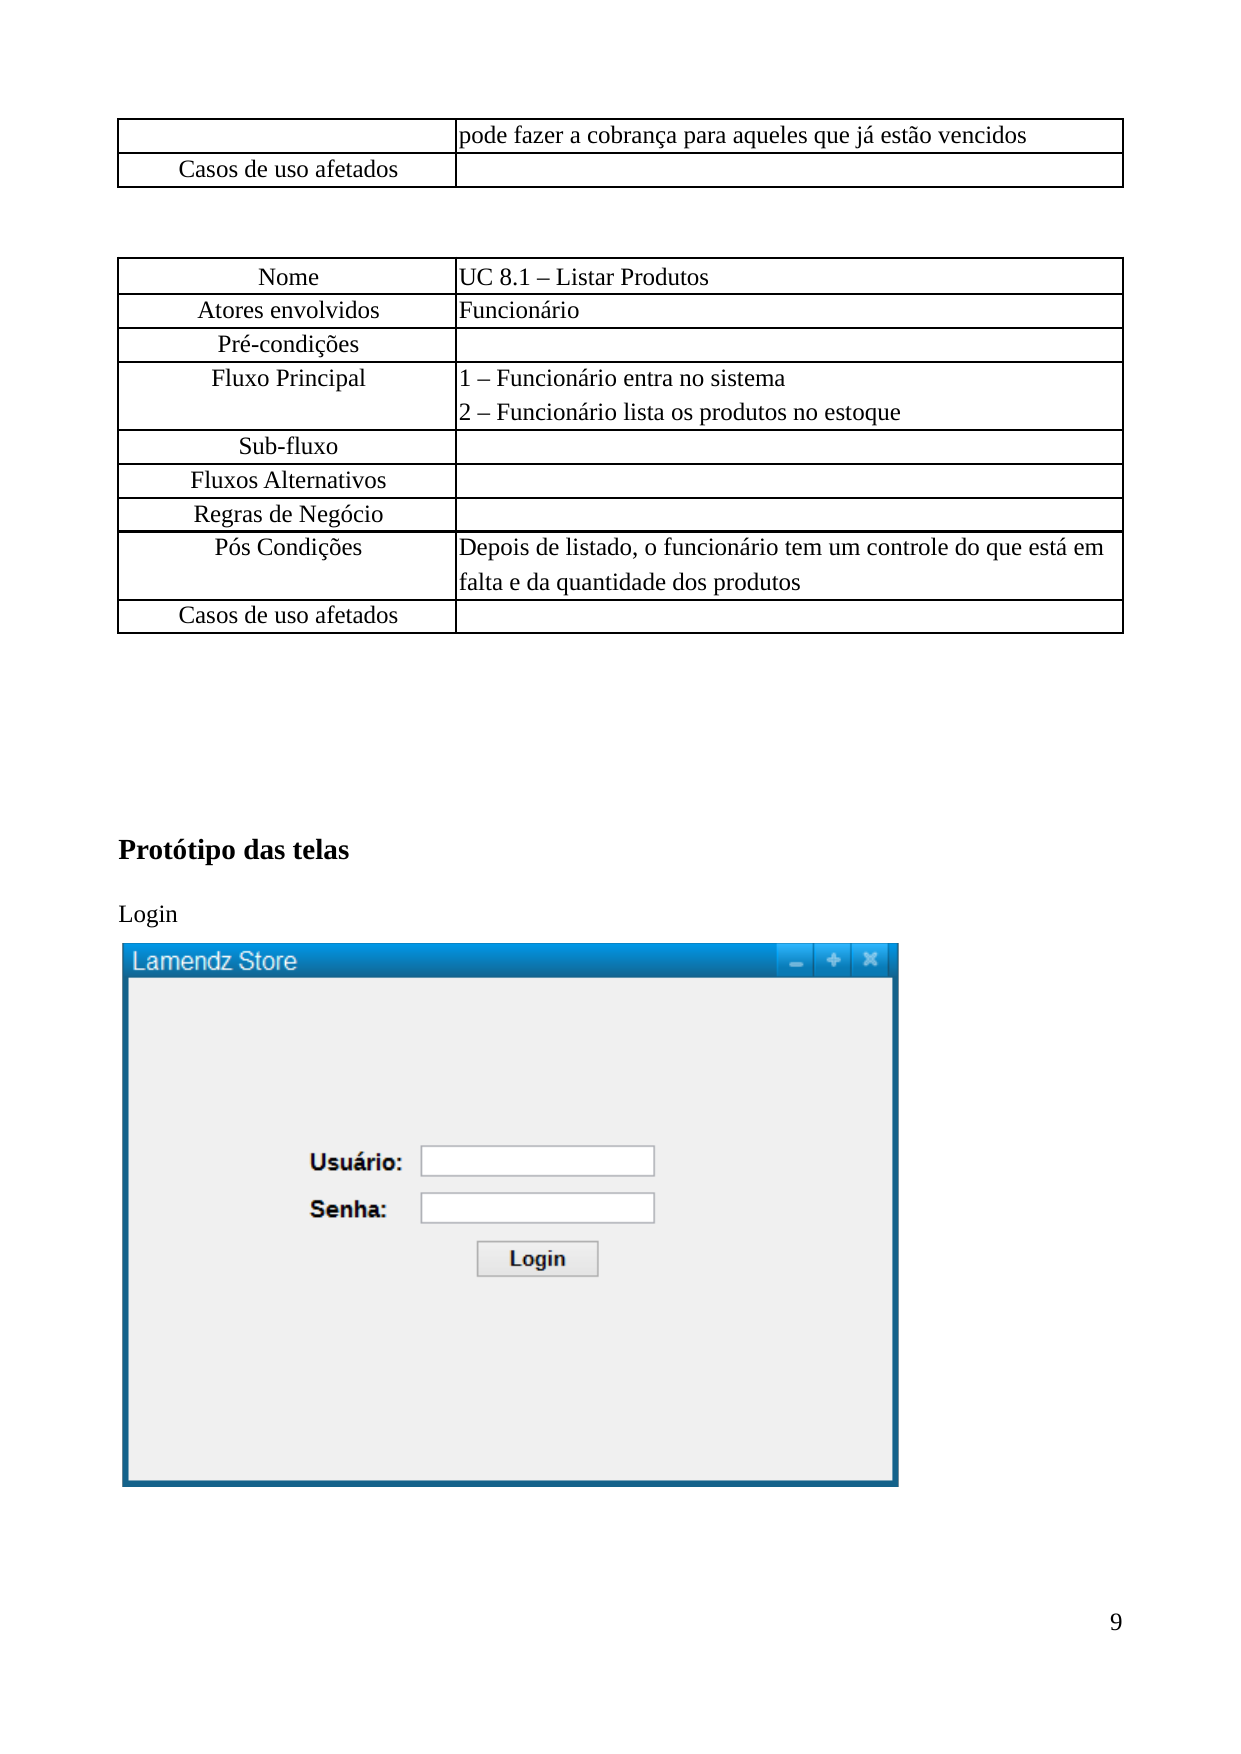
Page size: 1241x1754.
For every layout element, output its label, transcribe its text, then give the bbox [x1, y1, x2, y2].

picture [815, 943, 888, 966]
table_cell Pós Condições [119, 533, 455, 598]
table_cell pode fazer a cobrança para aqueles que já estão vencidos [457, 120, 1122, 152]
table_cell Atores envolvidos [119, 295, 455, 327]
table_cell Pré-condições [119, 329, 455, 361]
table_cell [119, 120, 455, 152]
table_cell Sub-fluxo [119, 431, 455, 463]
table_cell [457, 154, 1122, 186]
table_cell 1 – Funcionário entra no sistema 2 – Funcionário lista os produtos no estoque [457, 363, 1122, 429]
subtitle Login [118, 899, 1122, 927]
table_cell [457, 499, 1122, 530]
table_cell [457, 431, 1122, 463]
picture [121, 943, 902, 1487]
subtitle Protótipo das telas [118, 832, 1122, 865]
table_cell Fluxo Principal [119, 363, 455, 429]
table_header UC 8.1 – Listar Produtos [457, 259, 1122, 293]
table_cell [457, 329, 1122, 361]
table_cell Funcionário [457, 295, 1122, 327]
table_cell Depois de listado, o funcionário tem um controle do que está em falta e da quantidade dos produtos [457, 533, 1122, 598]
table_cell [457, 465, 1122, 497]
table_cell [457, 601, 1122, 632]
table_cell Fluxos Alternativos [119, 465, 455, 497]
table_cell Casos de uso afetados [119, 154, 455, 186]
picture [778, 943, 813, 966]
table_cell Casos de uso afetados [119, 601, 455, 632]
table_header Nome [119, 259, 455, 293]
table_cell Regras de Negócio [119, 499, 455, 530]
